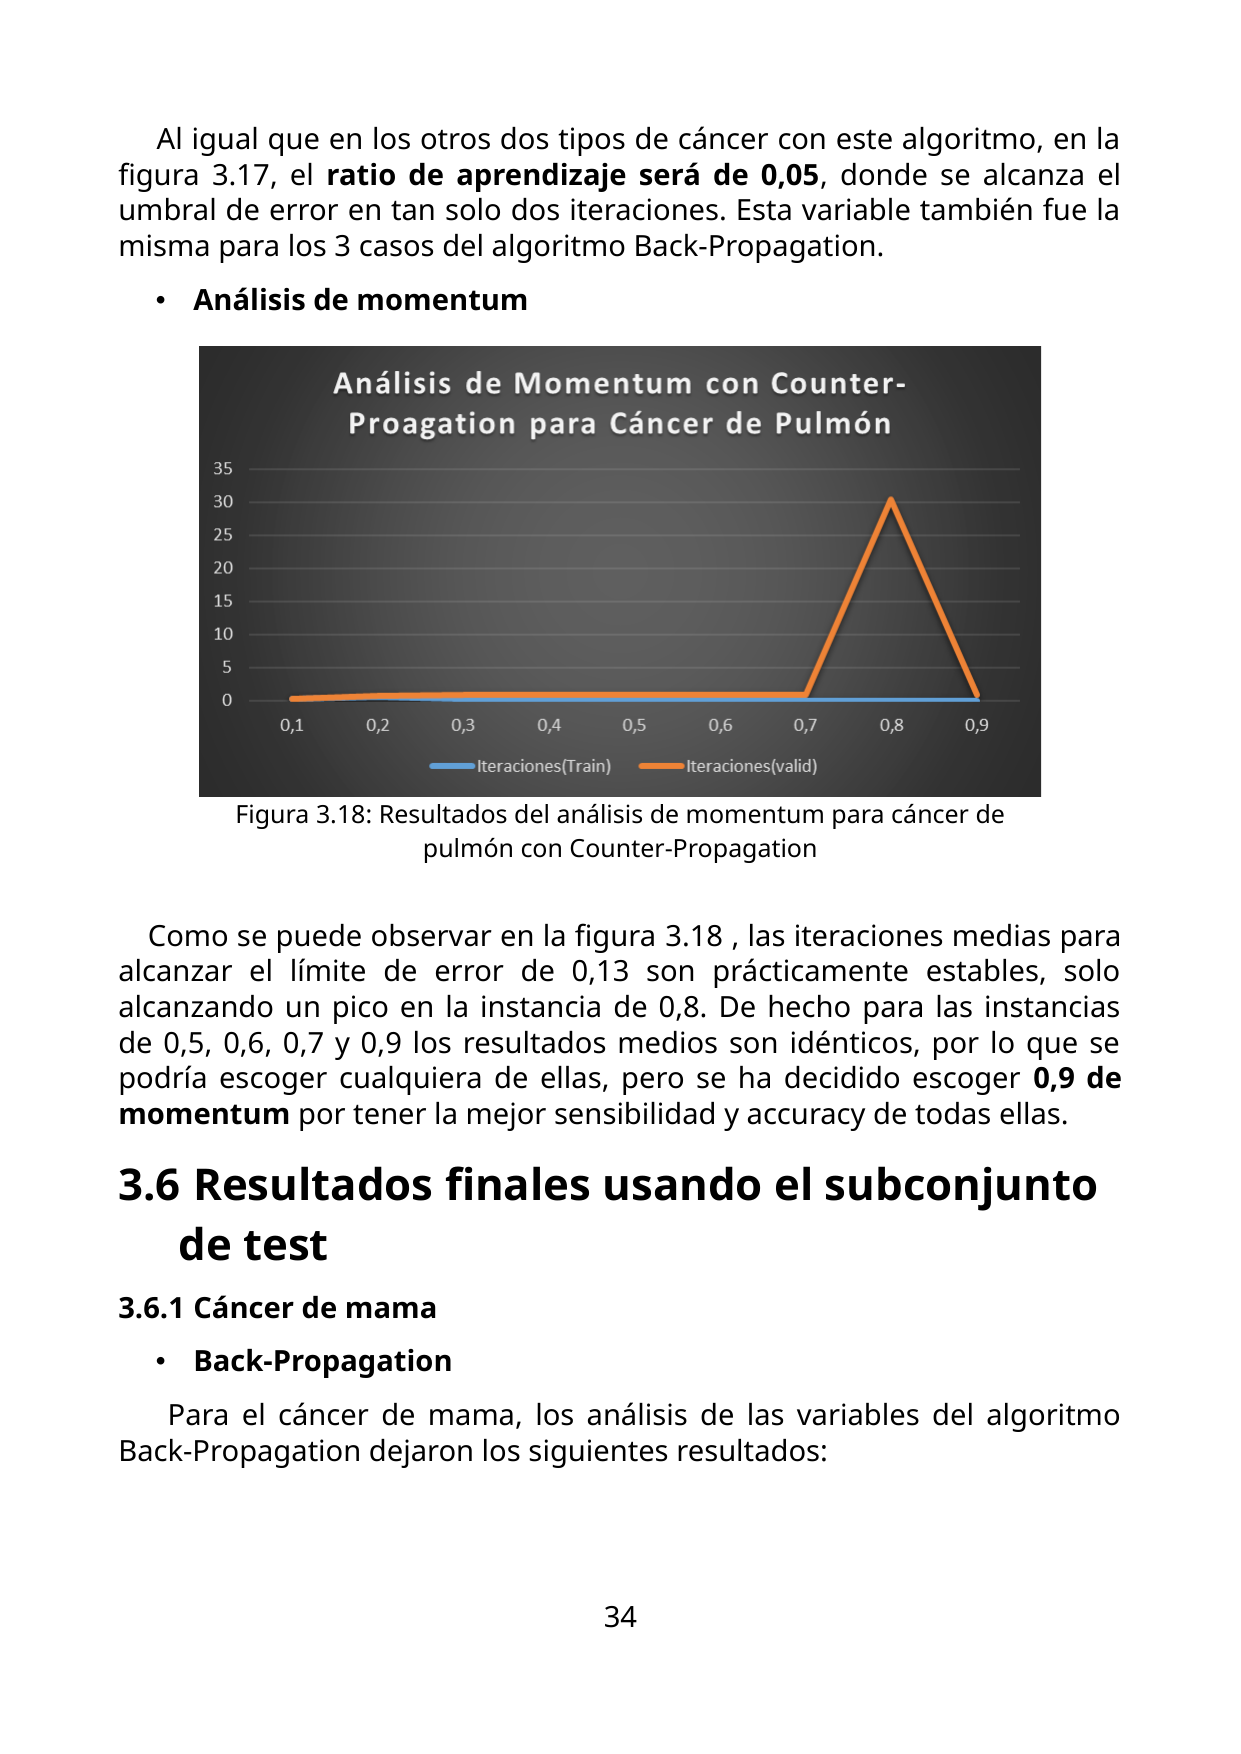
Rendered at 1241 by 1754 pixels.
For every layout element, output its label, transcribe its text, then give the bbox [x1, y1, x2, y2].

list Back-Propagation [156, 1340, 1122, 1379]
text Como se puede observar en la figura 3.18 , las iteraciones medias para alcanzar el límite de error de 0,13 son prácticamente estables, solo alcanzando un pico en la instancia de 0,8. De hecho para las instancias de 0,5, 0,6, 0,7 y 0,9 los resultados medios son idénticos, por lo que se podría escoger cualquiera de ellas, pero se ha decidido escoger 0,9 de momentum por tener la mejor sensibilidad y accuracy de todas ellas. [118, 915, 1122, 1133]
list Análisis de momentum [156, 279, 1122, 319]
list Para el cáncer de mama, los análisis de las variables del algoritmo Back-Propagation dejaron los siguientes resultados: [118, 1394, 1122, 1469]
text Al igual que en los otros dos tipos de cáncer con este algoritmo, en la figura 3.17, el ratio de aprendizaje será de 0,05, donde se alcanza el umbral de error en tan solo dos iteraciones. Esta variable también fue la misma para los 3 casos del algoritmo Back-Propagation. [118, 118, 1122, 265]
picture [199, 346, 1042, 797]
text Figura 3.18: Resultados del análisis de momentum para cáncer de pulmón con Counter-Propagation [199, 797, 1041, 864]
subtitle Cáncer de mama [118, 1288, 1122, 1327]
subtitle Resultados finales usando el subconjunto de test [118, 1154, 1122, 1273]
